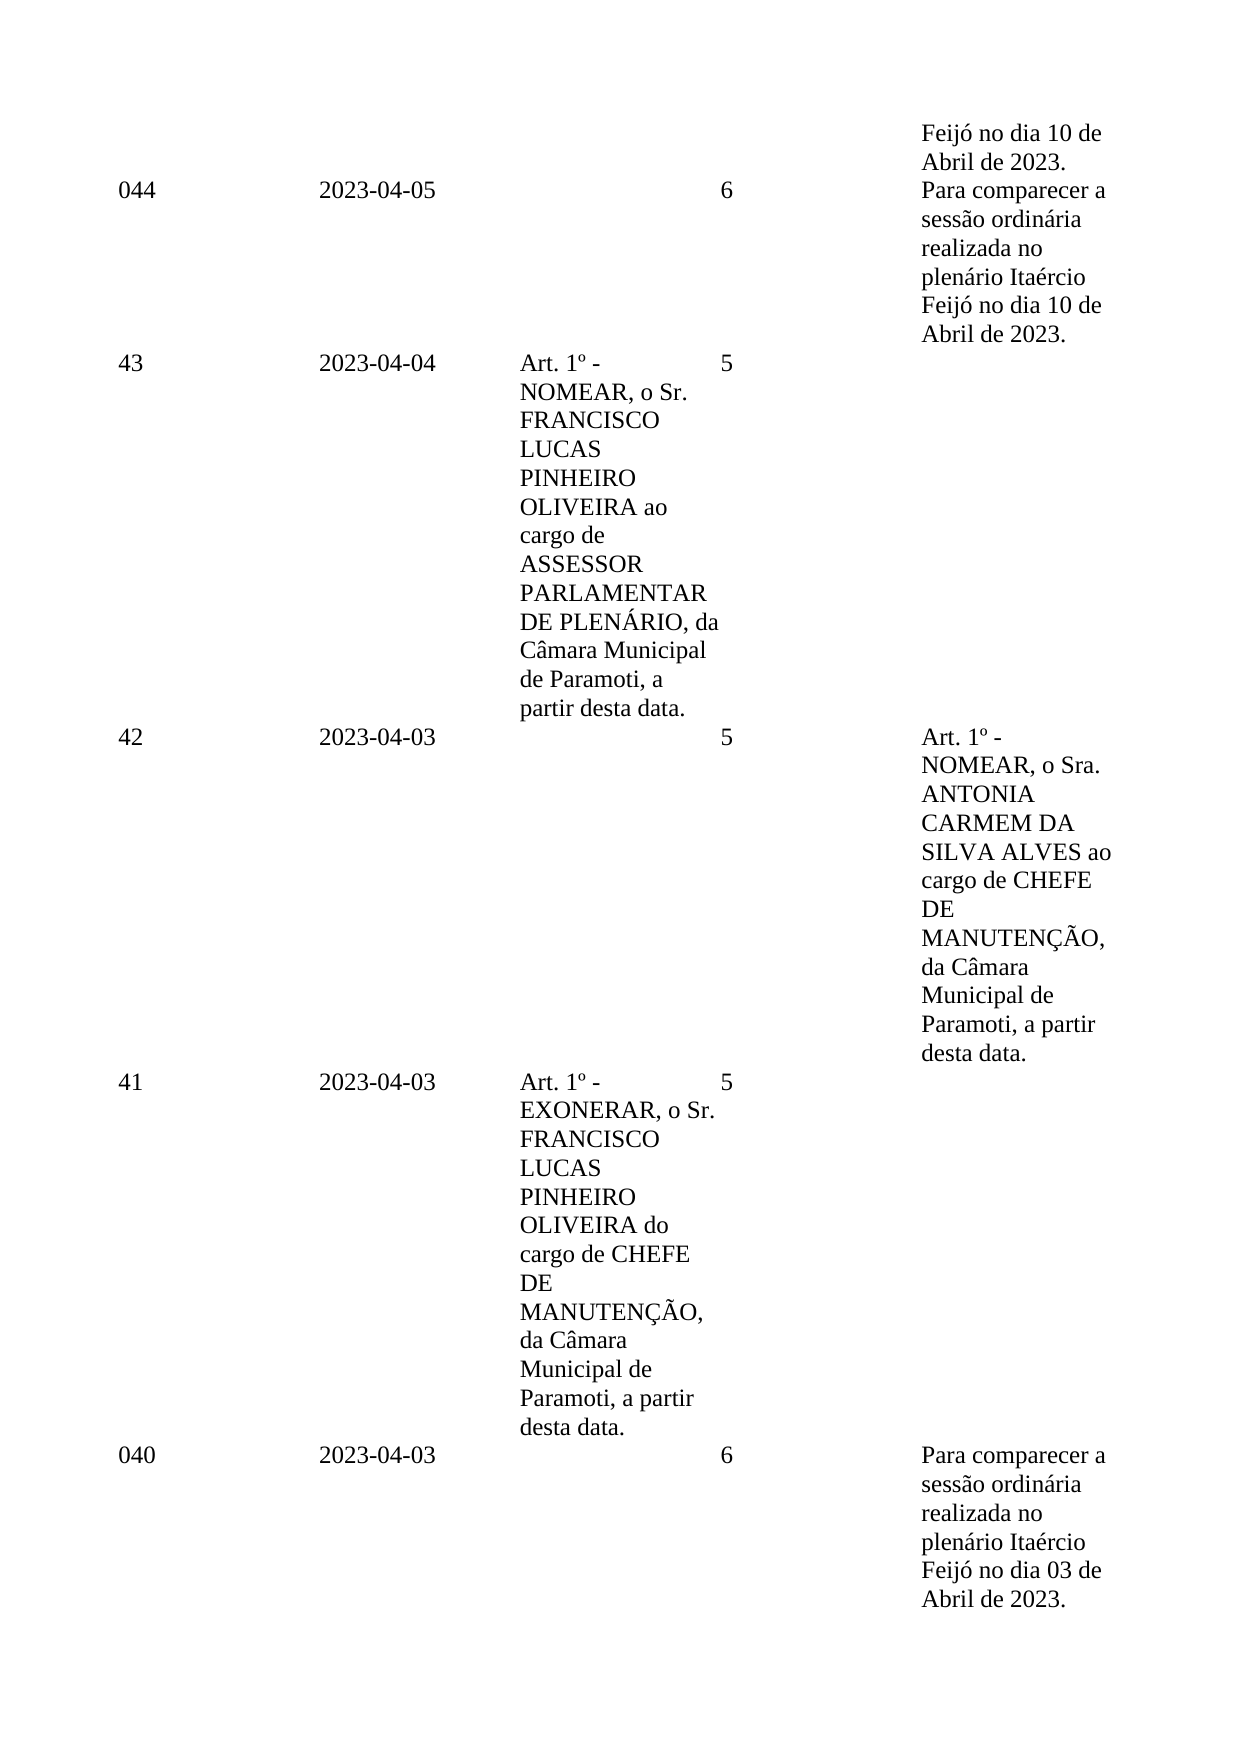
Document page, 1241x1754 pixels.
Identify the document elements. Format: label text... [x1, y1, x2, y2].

table_cell 41 [118, 1067, 319, 1441]
table_cell 6 [720, 1441, 921, 1613]
table_cell 2023-04-03 [319, 1067, 519, 1441]
table_cell [520, 722, 720, 1067]
table_cell 5 [720, 1067, 921, 1441]
table_cell 42 [118, 722, 319, 1067]
table_cell Para comparecer a sessão ordinária realizada no plenário Itaércio Feijó no dia 10 de Abril de 2023. [921, 176, 1122, 348]
table_cell Art. 1º - NOMEAR, o Sra. ANTONIA CARMEM DA SILVA ALVES ao cargo de CHEFE DE MANUTENÇÃO, da Câmara Municipal de Paramoti, a partir desta data. [921, 722, 1122, 1067]
table_cell [720, 118, 921, 176]
table_cell Feijó no dia 10 de Abril de 2023. [921, 118, 1122, 176]
table_cell [520, 176, 720, 348]
table_cell 5 [720, 348, 921, 722]
table_cell 6 [720, 176, 921, 348]
table_cell Art. 1º - EXONERAR, o Sr. FRANCISCO LUCAS PINHEIRO OLIVEIRA do cargo de CHEFE DE MANUTENÇÃO, da Câmara Municipal de Paramoti, a partir desta data. [520, 1067, 720, 1441]
table_cell 040 [118, 1441, 319, 1613]
table_cell 2023-04-05 [319, 176, 519, 348]
table_cell 2023-04-04 [319, 348, 519, 722]
table_cell [520, 118, 720, 176]
table_cell [118, 118, 319, 176]
table_cell Art. 1º - NOMEAR, o Sr. FRANCISCO LUCAS PINHEIRO OLIVEIRA ao cargo de ASSESSOR PARLAMENTAR DE PLENÁRIO, da Câmara Municipal de Paramoti, a partir desta data. [520, 348, 720, 722]
table_cell [921, 1067, 1122, 1441]
table_cell 43 [118, 348, 319, 722]
table_cell Para comparecer a sessão ordinária realizada no plenário Itaércio Feijó no dia 03 de Abril de 2023. [921, 1441, 1122, 1613]
table_cell 5 [720, 722, 921, 1067]
table_cell [319, 118, 519, 176]
table_cell [921, 348, 1122, 722]
table_cell 2023-04-03 [319, 1441, 519, 1613]
table_cell 2023-04-03 [319, 722, 519, 1067]
table_cell 044 [118, 176, 319, 348]
table_cell [520, 1441, 720, 1613]
